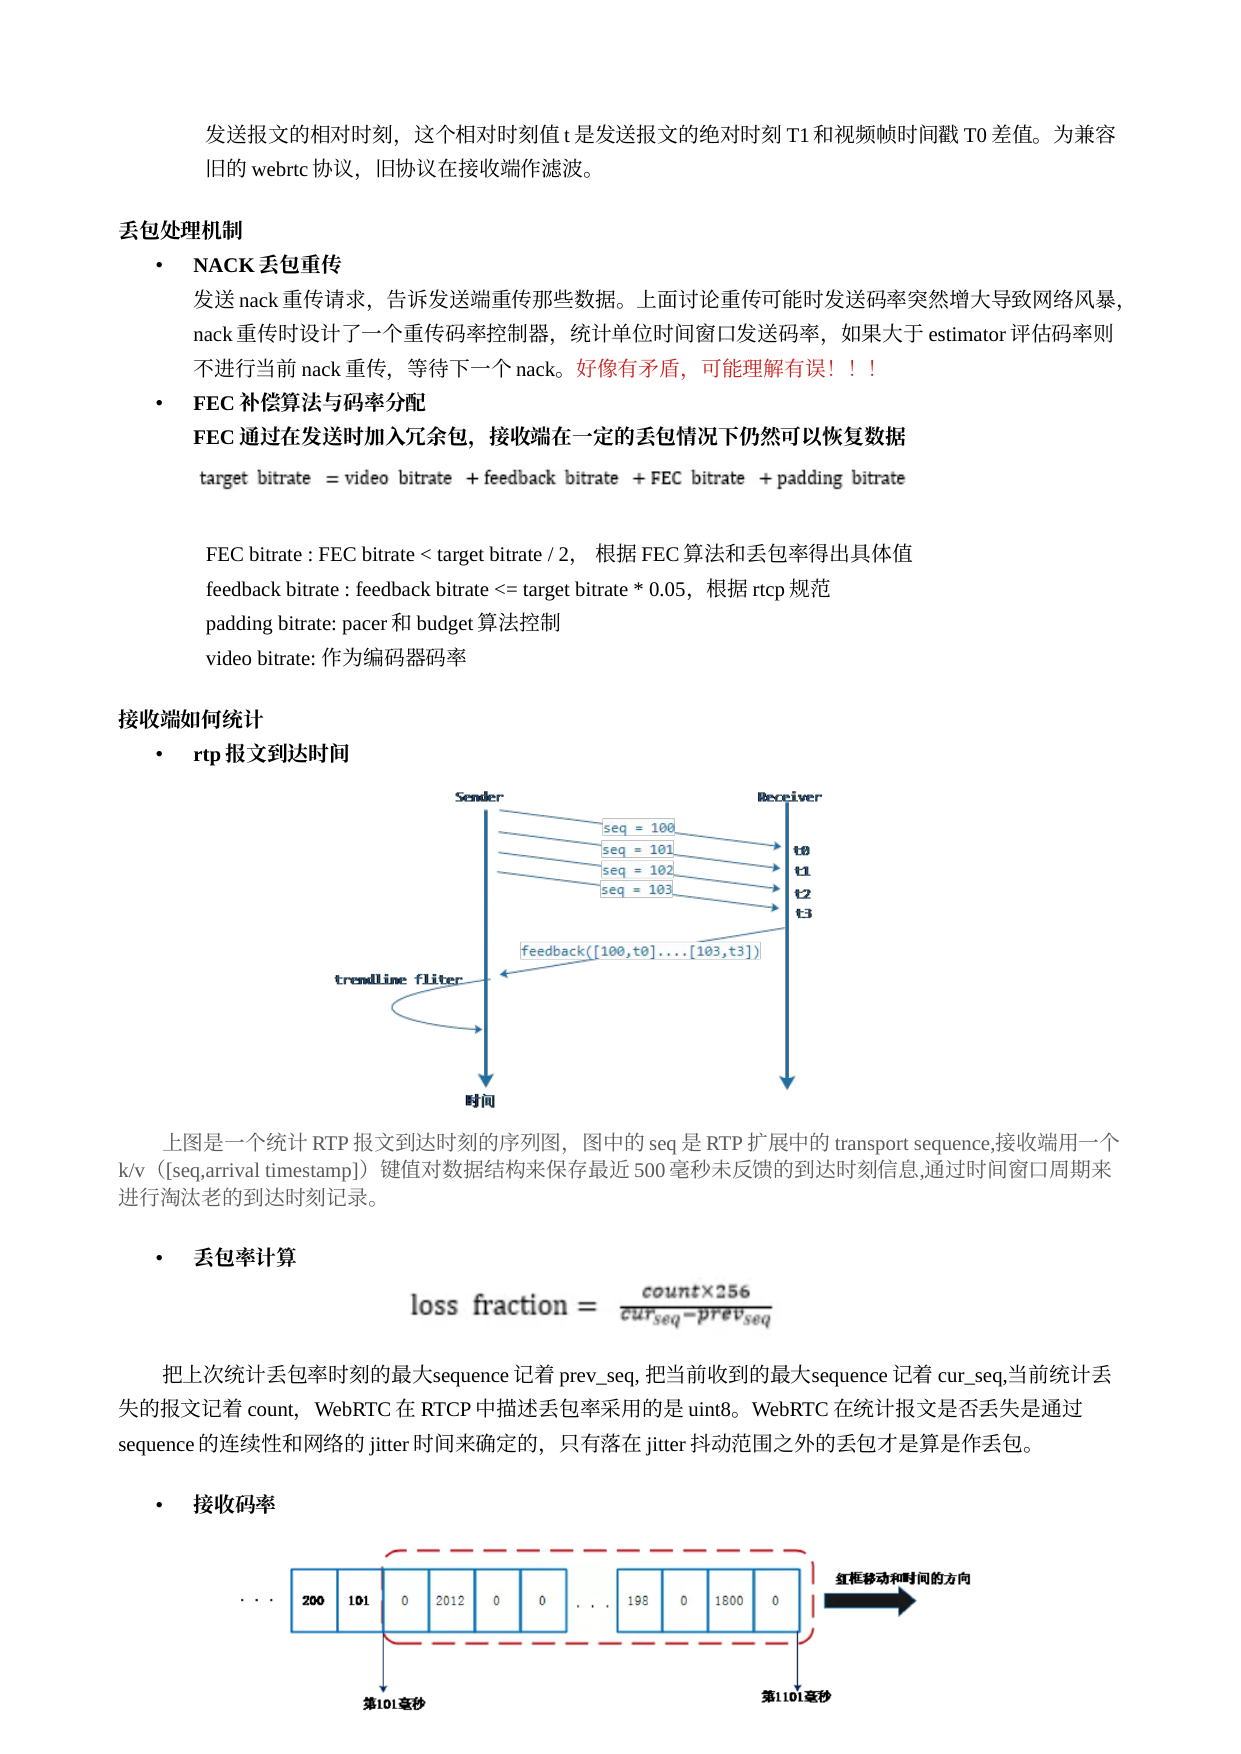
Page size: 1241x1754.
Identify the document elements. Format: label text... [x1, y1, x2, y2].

text 丢包处理机制 [118, 214, 1122, 244]
text FEC bitrate : FEC bitrate < target bitrate / 2， 根据FEC算法和丢包率得出具体值 [118, 538, 1122, 568]
list rtp报文到达时间 [156, 737, 1122, 767]
picture [175, 459, 932, 494]
list 接收码率 [156, 1489, 1122, 1519]
text 上图是一个统计RTP报文到达时刻的序列图，图中的seq是RTP扩展中的transport sequence,接收端用一个k/v（[seq,arrival timestamp]）键值对数据结构来保存最近500毫秒未反馈的到达时刻信息,通过时间窗口周期来进行淘汰老的到达时刻记录。 [118, 1131, 1122, 1210]
list 发送nack重传请求，告诉发送端重传那些数据。上面讨论重传可能时发送码率突然增大导致网络风暴，nack重传时设计了一个重传码率控制器，统计单位时间窗口发送码率，如果大于estimator评估码率则不进行当前nack重传，等待下一个nack。好像有矛盾，可能理解有误！！！ [156, 283, 1122, 382]
text 把上次统计丢包率时刻的最⼤sequence记着prev_seq, 把当前收到的最⼤sequence记着cur_seq,当前统计丢失的报⽂记着count，WebRTC在RTCP中描述丢包率采⽤的是uint8。WebRTC在统计报⽂是否丢失是通过sequence的连续性和⽹络的jitter时间来确定的，只有落在jitter抖动范围之外的丢包才是算是作丢包。 [118, 1358, 1122, 1457]
list FEC补偿算法与码率分配 [156, 386, 1122, 416]
text video bitrate: 作为编码器码率 [118, 641, 1122, 671]
text 接收端如何统计 [118, 703, 1122, 733]
picture [404, 1275, 790, 1340]
text padding bitrate: pacer和budget算法控制 [118, 607, 1122, 637]
text 发送报⽂的相对时刻，这个相对时刻值t是发送报⽂的绝对时刻T1和视频帧时间戳T0差值。为兼容 旧的webrtc协议，旧协议在接收端作滤波。 [118, 118, 1122, 182]
picture [230, 1536, 974, 1713]
list FEC通过在发送时加入冗余包，接收端在一定的丢包情况下仍然可以恢复数据 [156, 421, 1122, 451]
list NACK丢包重传 [156, 249, 1122, 279]
picture [289, 781, 846, 1110]
text feedback bitrate : feedback bitrate <= target bitrate * 0.05，根据rtcp规范 [118, 572, 1122, 602]
list 丢包率计算 [156, 1241, 1122, 1271]
